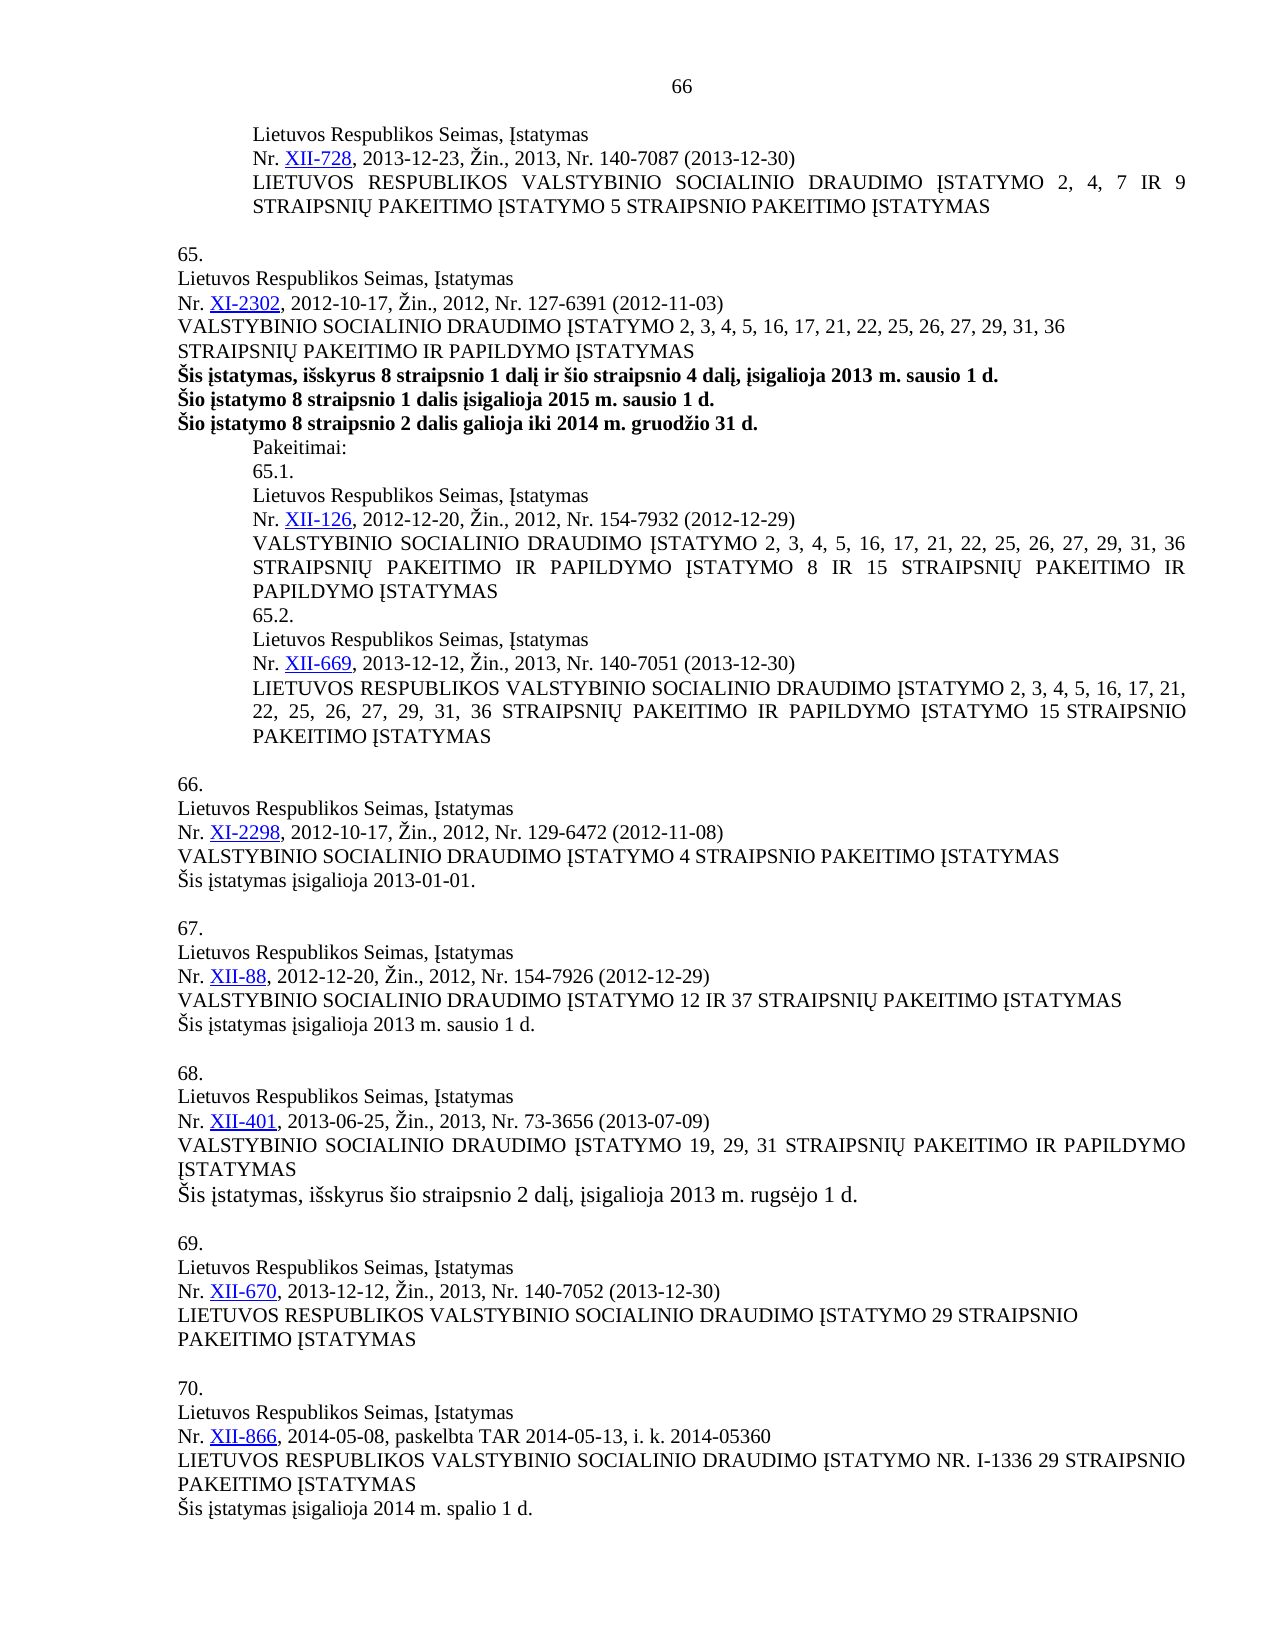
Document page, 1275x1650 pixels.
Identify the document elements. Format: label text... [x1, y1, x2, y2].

text Lietuvos Respublikos Seimas, Įstatymas [177, 1084, 1186, 1108]
text Šio įstatymo 8 straipsnio 2 dalis galioja iki 2014 m. gruodžio 31 d. [177, 411, 1175, 435]
text 70. [177, 1376, 1186, 1399]
text Nr. XII-670, 2013-12-12, Žin., 2013, Nr. 140-7052 (2013-12-30) [177, 1279, 1186, 1303]
text Šis įstatymas įsigalioja 2013-01-01. [177, 868, 1186, 892]
text Lietuvos Respublikos Seimas, Įstatymas [177, 796, 1186, 820]
text Šis įstatymas, išskyrus šio straipsnio 2 dalį, įsigalioja 2013 m. rugsėjo 1 d. [177, 1181, 1186, 1207]
text Nr. XI-2302, 2012-10-17, Žin., 2012, Nr. 127-6391 (2012-11-03) [177, 290, 1186, 314]
text Šis įstatymas įsigalioja 2014 m. spalio 1 d. [177, 1496, 1186, 1520]
text LIETUVOS RESPUBLIKOS VALSTYBINIO SOCIALINIO DRAUDIMO ĮSTATYMO 2, 4, 7 IR 9 STRAIPSNIŲ PAKEITIMO ĮSTATYMO 5 STRAIPSNIO PAKEITIMO ĮSTATYMAS [252, 170, 1186, 218]
text Lietuvos Respublikos Seimas, Įstatymas [177, 122, 1186, 146]
text Nr. XII-88, 2012-12-20, Žin., 2012, Nr. 154-7926 (2012-12-29) [177, 964, 1186, 988]
text 66. [177, 772, 1186, 796]
text Šio įstatymo 8 straipsnio 1 dalis įsigalioja 2015 m. sausio 1 d. [177, 387, 1175, 411]
text Nr. XII-401, 2013-06-25, Žin., 2013, Nr. 73-3656 (2013-07-09) [177, 1108, 1186, 1133]
text Nr. XII-728, 2013-12-23, Žin., 2013, Nr. 140-7087 (2013-12-30) [177, 146, 1186, 170]
text LIETUVOS RESPUBLIKOS VALSTYBINIO SOCIALINIO DRAUDIMO ĮSTATYMO 29 STRAIPSNIO PAKEITIMO ĮSTATYMAS [177, 1303, 1186, 1351]
text 65.1. [177, 459, 1186, 483]
text VALSTYBINIO SOCIALINIO DRAUDIMO ĮSTATYMO 4 STRAIPSNIO PAKEITIMO ĮSTATYMAS [177, 844, 1186, 868]
text Lietuvos Respublikos Seimas, Įstatymas [177, 266, 1186, 290]
text LIETUVOS RESPUBLIKOS VALSTYBINIO SOCIALINIO DRAUDIMO ĮSTATYMO NR. I-1336 29 STRAIPSNIO PAKEITIMO ĮSTATYMAS [177, 1448, 1186, 1496]
text Lietuvos Respublikos Seimas, Įstatymas [177, 627, 1186, 651]
text Nr. XII-669, 2013-12-12, Žin., 2013, Nr. 140-7051 (2013-12-30) [177, 651, 1186, 675]
text Pakeitimai: [177, 435, 1186, 459]
text Lietuvos Respublikos Seimas, Įstatymas [177, 1399, 1186, 1424]
text Lietuvos Respublikos Seimas, Įstatymas [177, 483, 1186, 507]
text Lietuvos Respublikos Seimas, Įstatymas [177, 1255, 1186, 1279]
text 69. [177, 1231, 1186, 1255]
text VALSTYBINIO SOCIALINIO DRAUDIMO ĮSTATYMO 2, 3, 4, 5, 16, 17, 21, 22, 25, 26, 27, 29, 31, 36 STRAIPSNIŲ PAKEITIMO IR PAPILDYMO ĮSTATYMAS [177, 314, 1186, 363]
text 67. [177, 916, 1186, 940]
text LIETUVOS RESPUBLIKOS VALSTYBINIO SOCIALINIO DRAUDIMO ĮSTATYMO 2, 3, 4, 5, 16, 17, 21, 22, 25, 26, 27, 29, 31, 36 STRAIPSNIŲ PAKEITIMO IR PAPILDYMO ĮSTATYMO 15 STRAIPSNIO PAKEITIMO ĮSTATYMAS [252, 675, 1186, 748]
text 65.2. [177, 603, 1186, 627]
text Nr. XI-2298, 2012-10-17, Žin., 2012, Nr. 129-6472 (2012-11-08) [177, 820, 1186, 844]
text VALSTYBINIO SOCIALINIO DRAUDIMO ĮSTATYMO 2, 3, 4, 5, 16, 17, 21, 22, 25, 26, 27, 29, 31, 36 STRAIPSNIŲ PAKEITIMO IR PAPILDYMO ĮSTATYMO 8 IR 15 STRAIPSNIŲ PAKEITIMO IR PAPILDYMO ĮSTATYMAS [252, 531, 1186, 603]
text Nr. XII-126, 2012-12-20, Žin., 2012, Nr. 154-7932 (2012-12-29) [177, 507, 1186, 531]
text 68. [177, 1060, 1186, 1084]
text Šis įstatymas, išskyrus 8 straipsnio 1 dalį ir šio straipsnio 4 dalį, įsigalioja 2013 m. sausio 1 d. [177, 363, 1175, 387]
text VALSTYBINIO SOCIALINIO DRAUDIMO ĮSTATYMO 19, 29, 31 STRAIPSNIŲ PAKEITIMO IR PAPILDYMO ĮSTATYMAS [177, 1133, 1186, 1181]
text Nr. XII-866, 2014-05-08, paskelbta TAR 2014-05-13, i. k. 2014-05360 [177, 1424, 1186, 1448]
text VALSTYBINIO SOCIALINIO DRAUDIMO ĮSTATYMO 12 IR 37 STRAIPSNIŲ PAKEITIMO ĮSTATYMAS [177, 988, 1186, 1012]
text Šis įstatymas įsigalioja 2013 m. sausio 1 d. [177, 1012, 1187, 1036]
text Lietuvos Respublikos Seimas, Įstatymas [177, 940, 1186, 964]
text 65. [177, 242, 1186, 266]
